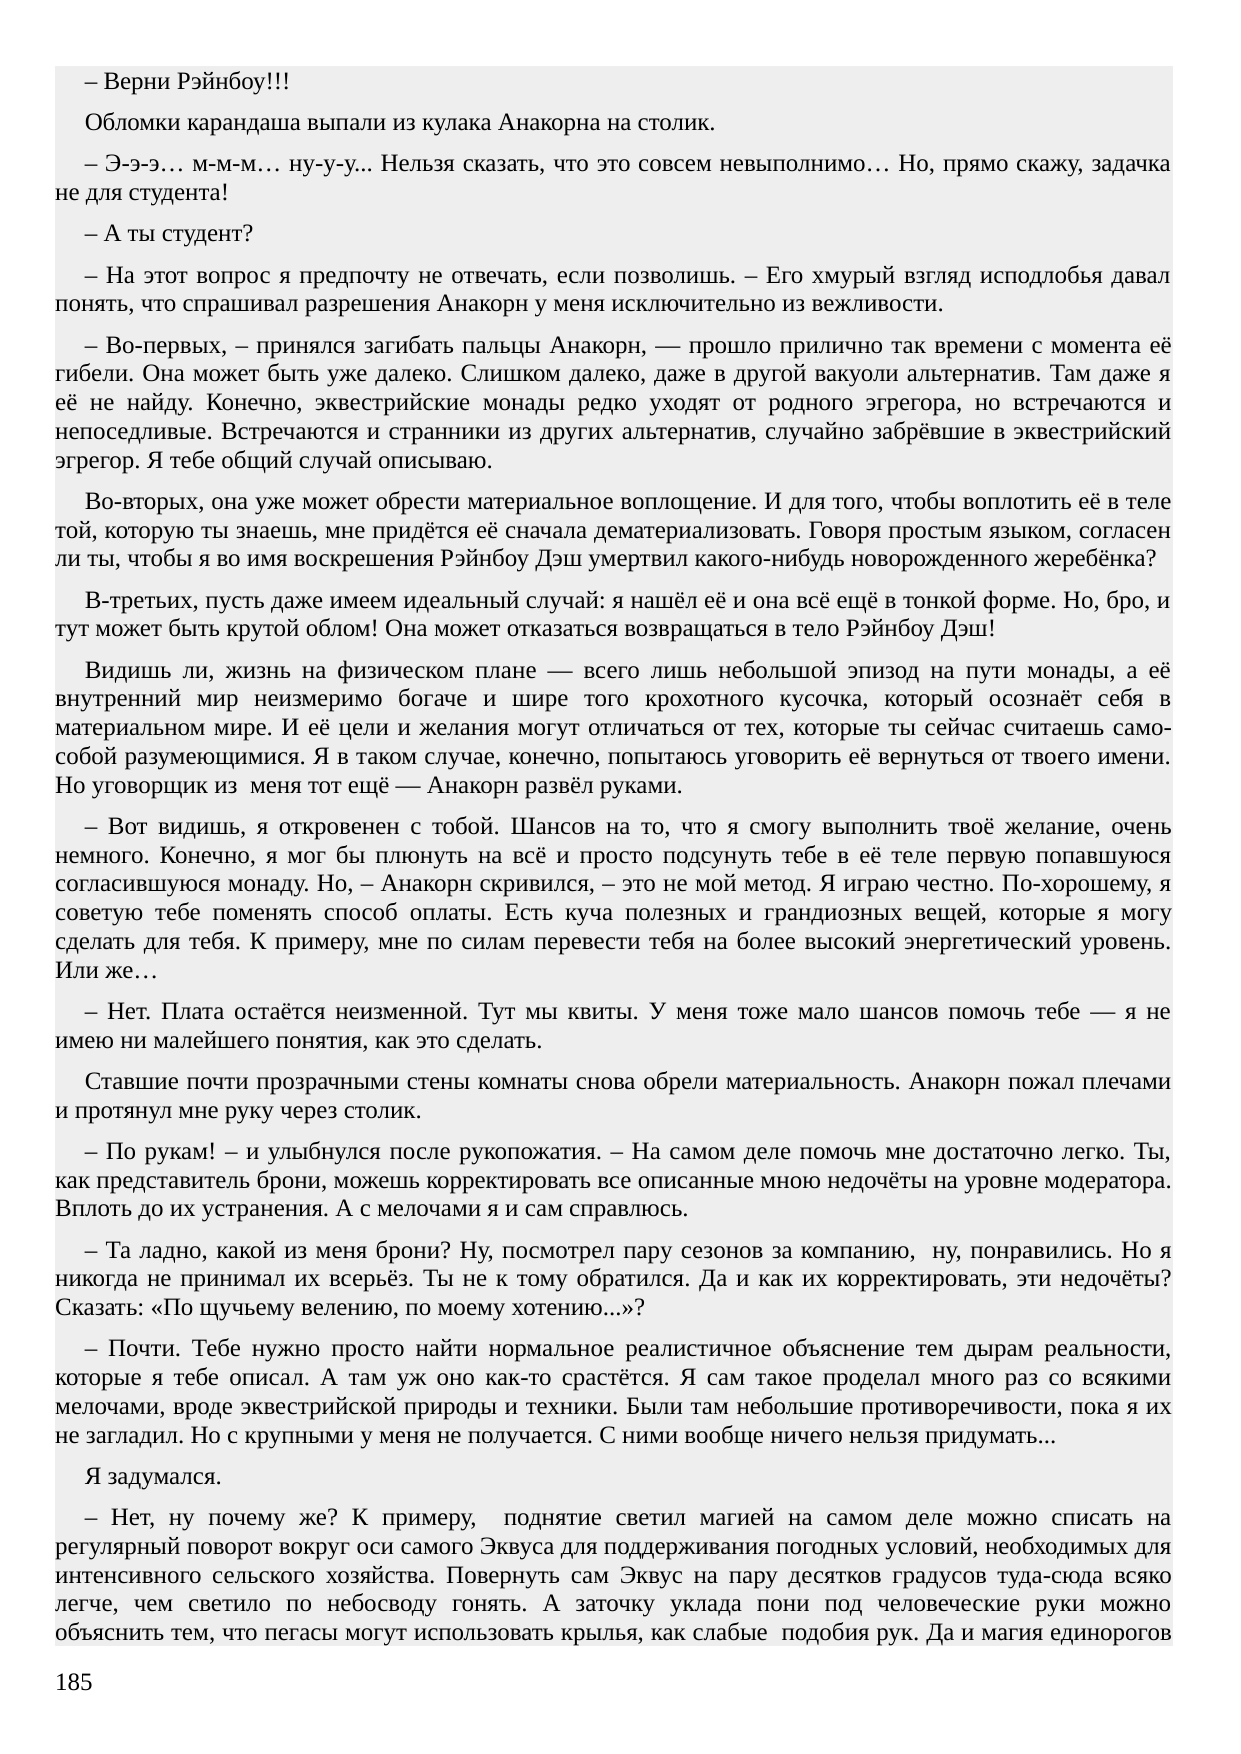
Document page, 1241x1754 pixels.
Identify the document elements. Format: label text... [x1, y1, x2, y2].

text Обломки карандаша выпали из кулака Анакорна на столик. [55, 107, 1173, 136]
text – А ты студент? [55, 218, 1173, 247]
text В-третьих, пусть даже имеем идеальный случай: я нашёл её и она всё ещё в тонкой форме. Но, бро, и тут может быть крутой облом! Она может отказаться возвращаться в тело Рэйнбоу Дэш! [55, 585, 1173, 642]
text – На этот вопрос я предпочту не отвечать, если позволишь. – Его хмурый взгляд исподлобья давал понять, что спрашивал разрешения Анакорн у меня исключительно из вежливости. [55, 260, 1173, 317]
text – Э-э-э… м-м-м… ну-у-у... Нельзя сказать, что это совсем невыполнимо… Но, прямо скажу, задачка не для студента! [55, 148, 1173, 206]
text – Вот видишь, я откровенен с тобой. Шансов на то, что я смогу выполнить твоё желание, очень немного. Конечно, я мог бы плюнуть на всё и просто подсунуть тебе в её теле первую попавшуюся согласившуюся монаду. Но, – Анакорн скривился, – это не мой метод. Я играю честно. По-хорошему, я советую тебе поменять способ оплаты. Есть куча полезных и грандиозных вещей, которые я могу сделать для тебя. К примеру, мне по силам перевести тебя на более высокий энергетический уровень. Или же… [55, 811, 1173, 983]
text – Во-первых, – принялся загибать пальцы Анакорн, — прошло прилично так времени с момента её гибели. Она может быть уже далеко. Слишком далеко, даже в другой вакуоли альтернатив. Там даже я её не найду. Конечно, эквестрийские монады редко уходят от родного эгрегора, но встречаются и непоседливые. Встречаются и странники из других альтернатив, случайно забрёвшие в эквестрийский эгрегор. Я тебе общий случай описываю. [55, 330, 1173, 473]
text – По рукам! – и улыбнулся после рукопожатия. – На самом деле помочь мне достаточно легко. Ты, как представитель брони, можешь корректировать все описанные мною недочёты на уровне модератора. Вплоть до их устранения. А с мелочами я и сам справлюсь. [55, 1136, 1173, 1222]
text – Та ладно, какой из меня брони? Ну, посмотрел пару сезонов за компанию, ну, понравились. Но я никогда не принимал их всерьёз. Ты не к тому обратился. Да и как их корректировать, эти недочёты? Сказать: «По щучьему велению, по моему хотению...»? [55, 1235, 1173, 1321]
text Во-вторых, она уже может обрести материальное воплощение. И для того, чтобы воплотить её в теле той, которую ты знаешь, мне придётся её сначала дематериализовать. Говоря простым языком, согласен ли ты, чтобы я во имя воскрешения Рэйнбоу Дэш умертвил какого-нибудь новорожденного жеребёнка? [55, 486, 1173, 572]
text – Почти. Тебе нужно просто найти нормальное реалистичное объяснение тем дырам реальности, которые я тебе описал. А там уж оно как-то срастётся. Я сам такое проделал много раз со всякими мелочами, вроде эквестрийской природы и техники. Были там небольшие противоречивости, пока я их не загладил. Но с крупными у меня не получается. С ними вообще ничего нельзя придумать... [55, 1333, 1173, 1448]
text – Нет, ну почему же? К примеру, поднятие светил магией на самом деле можно списать на регулярный поворот вокруг оси самого Эквуса для поддерживания погодных условий, необходимых для интенсивного сельского хозяйства. Повернуть сам Эквус на пару десятков градусов туда-сюда всяко легче, чем светило по небосводу гонять. А заточку уклада пони под человеческие руки можно объяснить тем, что пегасы могут использовать крылья, как слабые подобия рук. Да и магия единорогов [55, 1502, 1173, 1646]
text – Верни Рэйнбоу!!! [55, 66, 1173, 95]
text Ставшие почти прозрачными стены комнаты снова обрели материальность. Анакорн пожал плечами и протянул мне руку через столик. [55, 1066, 1173, 1123]
text – Нет. Плата остаётся неизменной. Тут мы квиты. У меня тоже мало шансов помочь тебе — я не имею ни малейшего понятия, как это сделать. [55, 996, 1173, 1053]
text Видишь ли, жизнь на физическом плане — всего лишь небольшой эпизод на пути монады, а её внутренний мир неизмеримо богаче и шире того крохотного кусочка, который осознаёт себя в материальном мире. И её цели и желания могут отличаться от тех, которые ты сейчас считаешь само-собой разумеющимися. Я в таком случае, конечно, попытаюсь уговорить её вернуться от твоего имени. Но уговорщик из меня тот ещё — Анакорн развёл руками. [55, 655, 1173, 798]
text Я задумался. [55, 1461, 1173, 1490]
